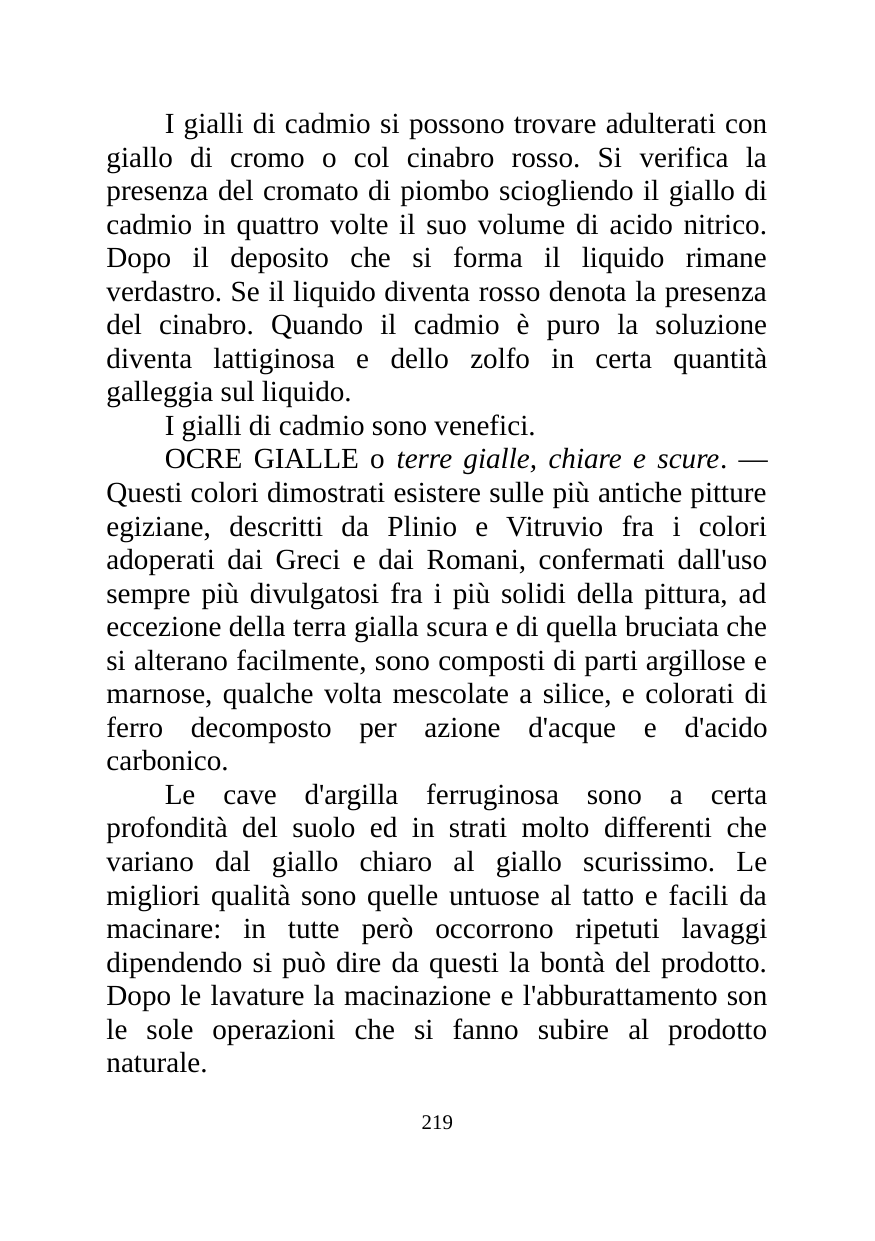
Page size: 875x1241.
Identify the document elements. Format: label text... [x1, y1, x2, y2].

text I gialli di cadmio si possono trovare adulterati con giallo di cromo o col cinabro rosso. Si verifica la presenza del cromato di piombo sciogliendo il giallo di cadmio in quattro volte il suo volume di acido nitrico. Dopo il deposito che si forma il liquido rimane verdastro. Se il liquido diventa rosso denota la presenza del cinabro. Quando il cadmio è puro la soluzione diventa lattiginosa e dello zolfo in certa quantità galleggia sul liquido. [106, 106, 768, 408]
text Le cave d'argilla ferruginosa sono a certa profondità del suolo ed in strati molto differenti che variano dal giallo chiaro al giallo scurissimo. Le migliori qualità sono quelle untuose al tatto e facili da macinare: in tutte però occorrono ripetuti lavaggi dipendendo si può dire da questi la bontà del prodotto. Dopo le lavature la macinazione e l'abburattamento son le sole operazioni che si fanno subire al prodotto naturale. [106, 777, 768, 1079]
text OCRE GIALLE o terre gialle, chiare e scure. — Questi colori dimostrati esistere sulle più antiche pitture egiziane, descritti da Plinio e Vitruvio fra i colori adoperati dai Greci e dai Romani, confermati dall'uso sempre più divulgatosi fra i più solidi della pittura, ad eccezione della terra gialla scura e di quella bruciata che si alterano facilmente, sono composti di parti argillose e marnose, qualche volta mescolate a silice, e colorati di ferro decomposto per azione d'acque e d'acido carbonico. [106, 442, 768, 777]
text I gialli di cadmio sono venefici. [106, 408, 768, 442]
